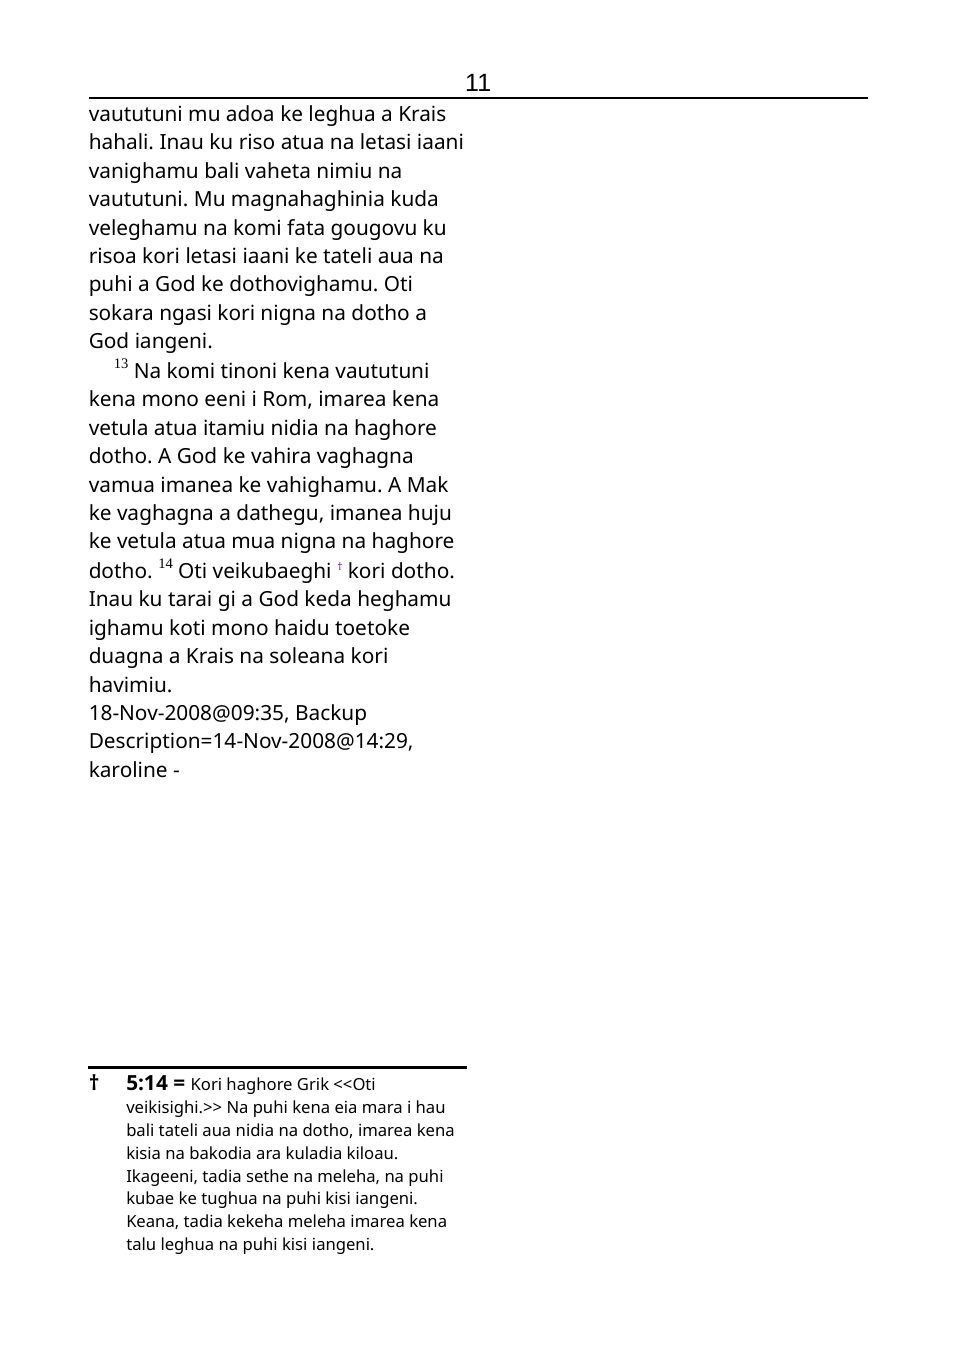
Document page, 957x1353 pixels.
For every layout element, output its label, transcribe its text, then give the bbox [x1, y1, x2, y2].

text 13 Na komi tinoni kena vaututuni kena mono eeni i Rom, imarea kena vetula atua itamiu nidia na haghore dotho. A God ke vahira vaghagna vamua imanea ke vahighamu. A Mak ke vaghagna a dathegu, imanea huju ke vetula atua mua nigna na haghore dotho. 14 Oti veikubaeghi kori dotho. Inau ku tarai gi a God keda heghamu ighamu koti mono haidu toetoke duagna a Krais na soleana kori havimiu. [88, 355, 466, 698]
text vaututuni mu adoa ke leghua a Krais hahali. Inau ku riso atua na letasi iaani vanighamu bali vaheta nimiu na vaututuni. Mu magnahaghinia kuda veleghamu na komi fata gougovu ku risoa kori letasi iaani ke tateli aua na puhi a God ke dothovighamu. Oti sokara ngasi kori nigna na dotho a God iangeni. [88, 99, 466, 355]
text 18-Nov-2008@09:35, Backup Description=14-Nov-2008@14:29, karoline - [88, 698, 466, 783]
text 5:14 = Kori haghore Grik <<Oti veikisighi.>> Na puhi kena eia mara i hau bali tateli aua nidia na dotho, imarea kena kisia na bakodia ara kuladia kiloau. Ikageeni, tadia sethe na meleha, na puhi kubae ke tughua na puhi kisi iangeni. Keana, tadia kekeha meleha imarea kena talu leghua na puhi kisi iangeni. [88, 1069, 466, 1255]
